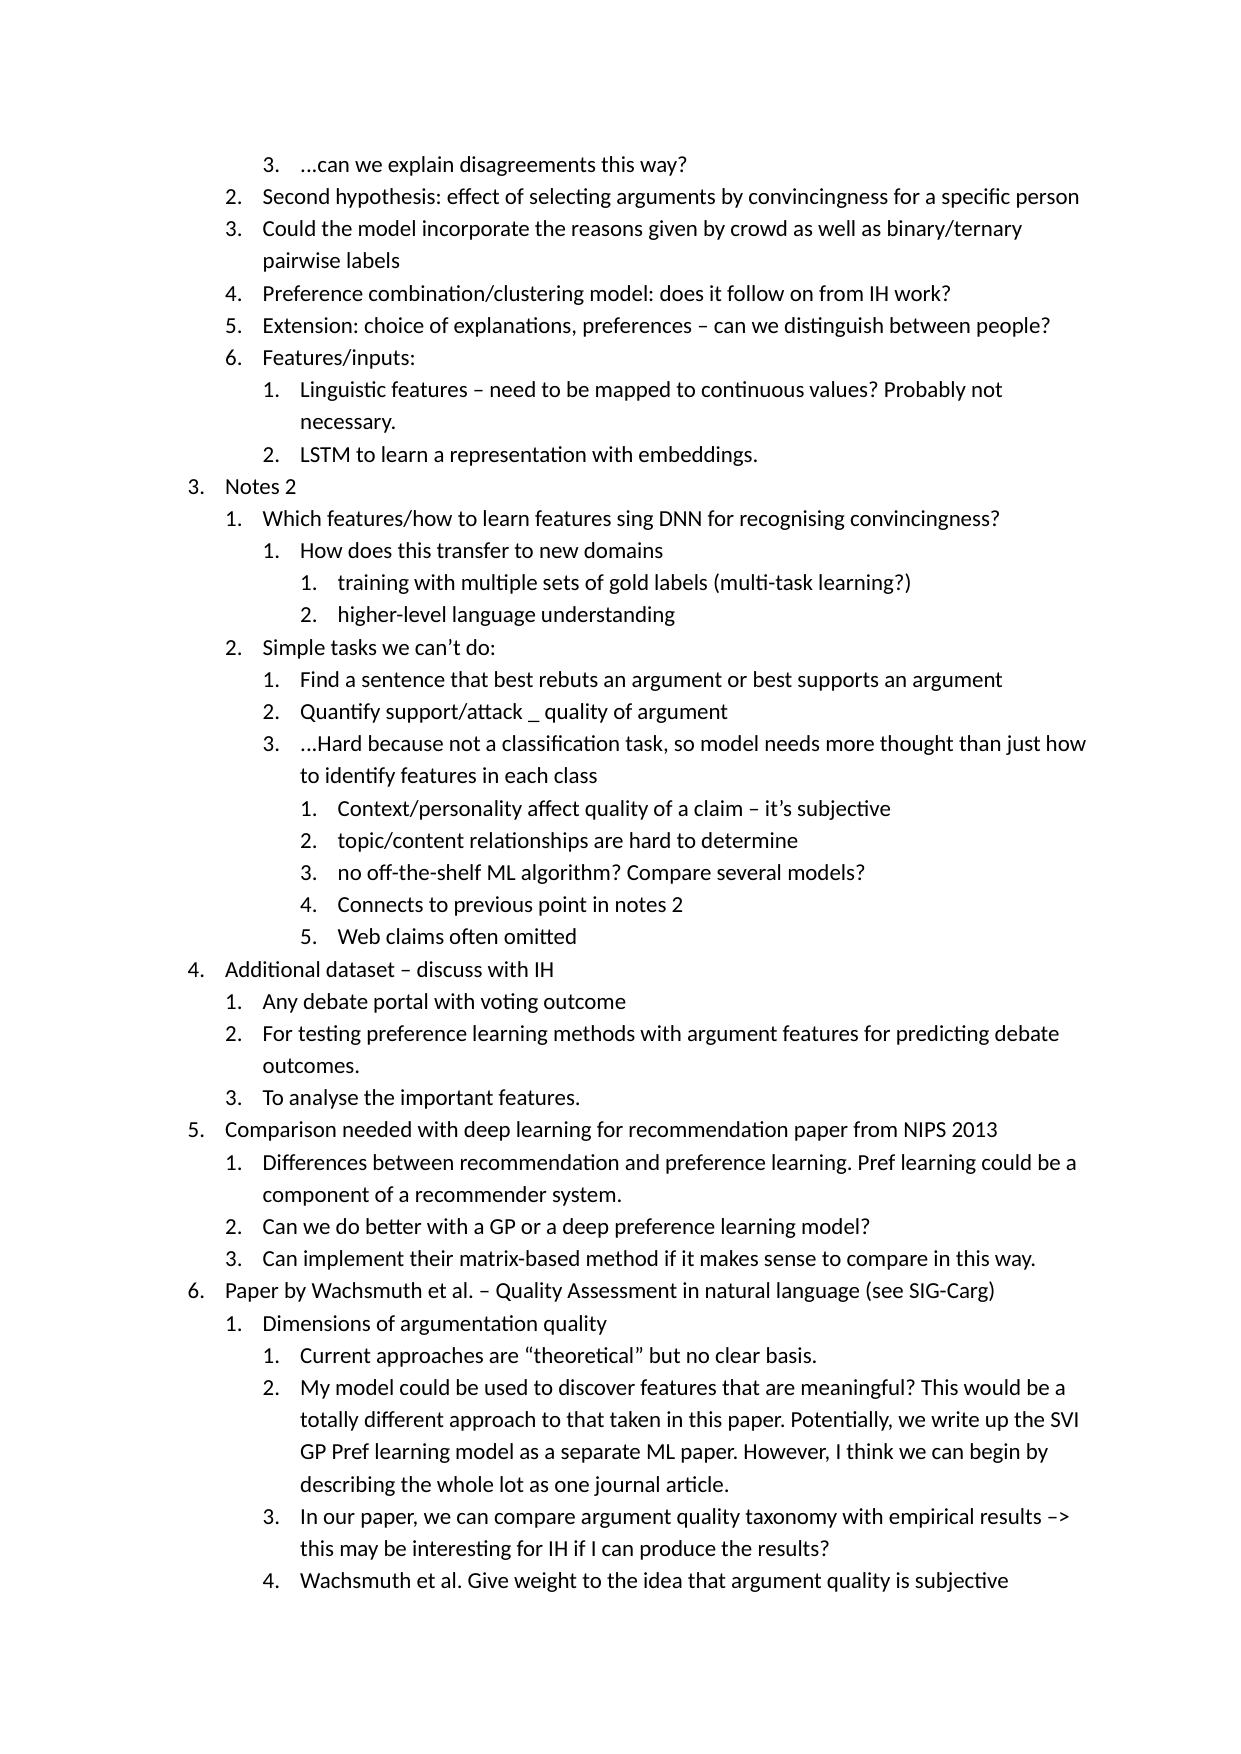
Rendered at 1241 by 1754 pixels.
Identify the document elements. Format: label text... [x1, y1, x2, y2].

list Which features/how to learn features sing DNN for recognising convincingness? [225, 504, 1090, 532]
list Linguistic features – need to be mapped to continuous values? Probably not necessary. [262, 375, 1090, 436]
list training with multiple sets of gold labels (multi-task learning?) [300, 568, 1090, 596]
list ...Hard because not a classification task, so model needs more thought than just how to identify features in each class [262, 729, 1090, 789]
list Simple tasks we can’t do: [225, 633, 1090, 661]
list Can we do better with a GP or a deep preference learning model? [225, 1212, 1090, 1240]
list In our paper, we can compare argument quality taxonomy with empirical results –> this may be interesting for IH if I can produce the results? [262, 1502, 1090, 1562]
list For testing preference learning methods with argument features for predicting debate outcomes. [225, 1019, 1090, 1079]
list Connects to previous point in notes 2 [300, 890, 1090, 918]
list Web claims often omitted [300, 922, 1090, 951]
list How does this transfer to new domains [262, 536, 1090, 564]
list Notes 2 [187, 472, 1090, 500]
list Wachsmuth et al. Give weight to the idea that argument quality is subjective [262, 1566, 1090, 1594]
list Second hypothesis: effect of selecting arguments by convincingness for a specific person [225, 182, 1090, 210]
list topic/content relationships are hard to determine [300, 826, 1090, 854]
list Can implement their matrix-based method if it makes sense to compare in this way. [225, 1244, 1090, 1272]
list My model could be used to discover features that are meaningful? This would be a totally different approach to that taken in this paper. Potentially, we write up the SVI GP Pref learning model as a separate ML paper. However, I think we can begin by describing the whole lot as one journal article. [262, 1373, 1090, 1498]
list Current approaches are “theoretical” but no clear basis. [262, 1341, 1090, 1369]
list Find a sentence that best rebuts an argument or best supports an argument [262, 665, 1090, 693]
list higher-level language understanding [300, 601, 1090, 629]
list Paper by Wachsmuth et al. – Quality Assessment in natural language (see SIG-Carg) [187, 1277, 1090, 1304]
list Any debate portal with voting outcome [225, 987, 1090, 1015]
list no off-the-shelf ML algorithm? Compare several models? [300, 858, 1090, 886]
list Features/inputs: [225, 343, 1090, 371]
list Dimensions of argumentation quality [225, 1309, 1090, 1337]
list LSTM to learn a representation with embeddings. [262, 440, 1090, 468]
list Preference combination/clustering model: does it follow on from IH work? [225, 279, 1090, 307]
list Extension: choice of explanations, preferences – can we distinguish between people? [225, 311, 1090, 339]
list ...can we explain disagreements this way? [262, 150, 1090, 178]
list Quantify support/attack _ quality of argument [262, 697, 1090, 725]
list Could the model incorporate the reasons given by crowd as well as binary/ternary pairwise labels [225, 214, 1090, 274]
list Context/personality affect quality of a claim – it’s subjective [300, 794, 1090, 822]
list To analyse the important features. [225, 1083, 1090, 1111]
list Additional dataset – discuss with IH [187, 955, 1090, 983]
list Differences between recommendation and preference learning. Pref learning could be a component of a recommender system. [225, 1148, 1090, 1208]
list Comparison needed with deep learning for recommendation paper from NIPS 2013 [187, 1116, 1090, 1144]
